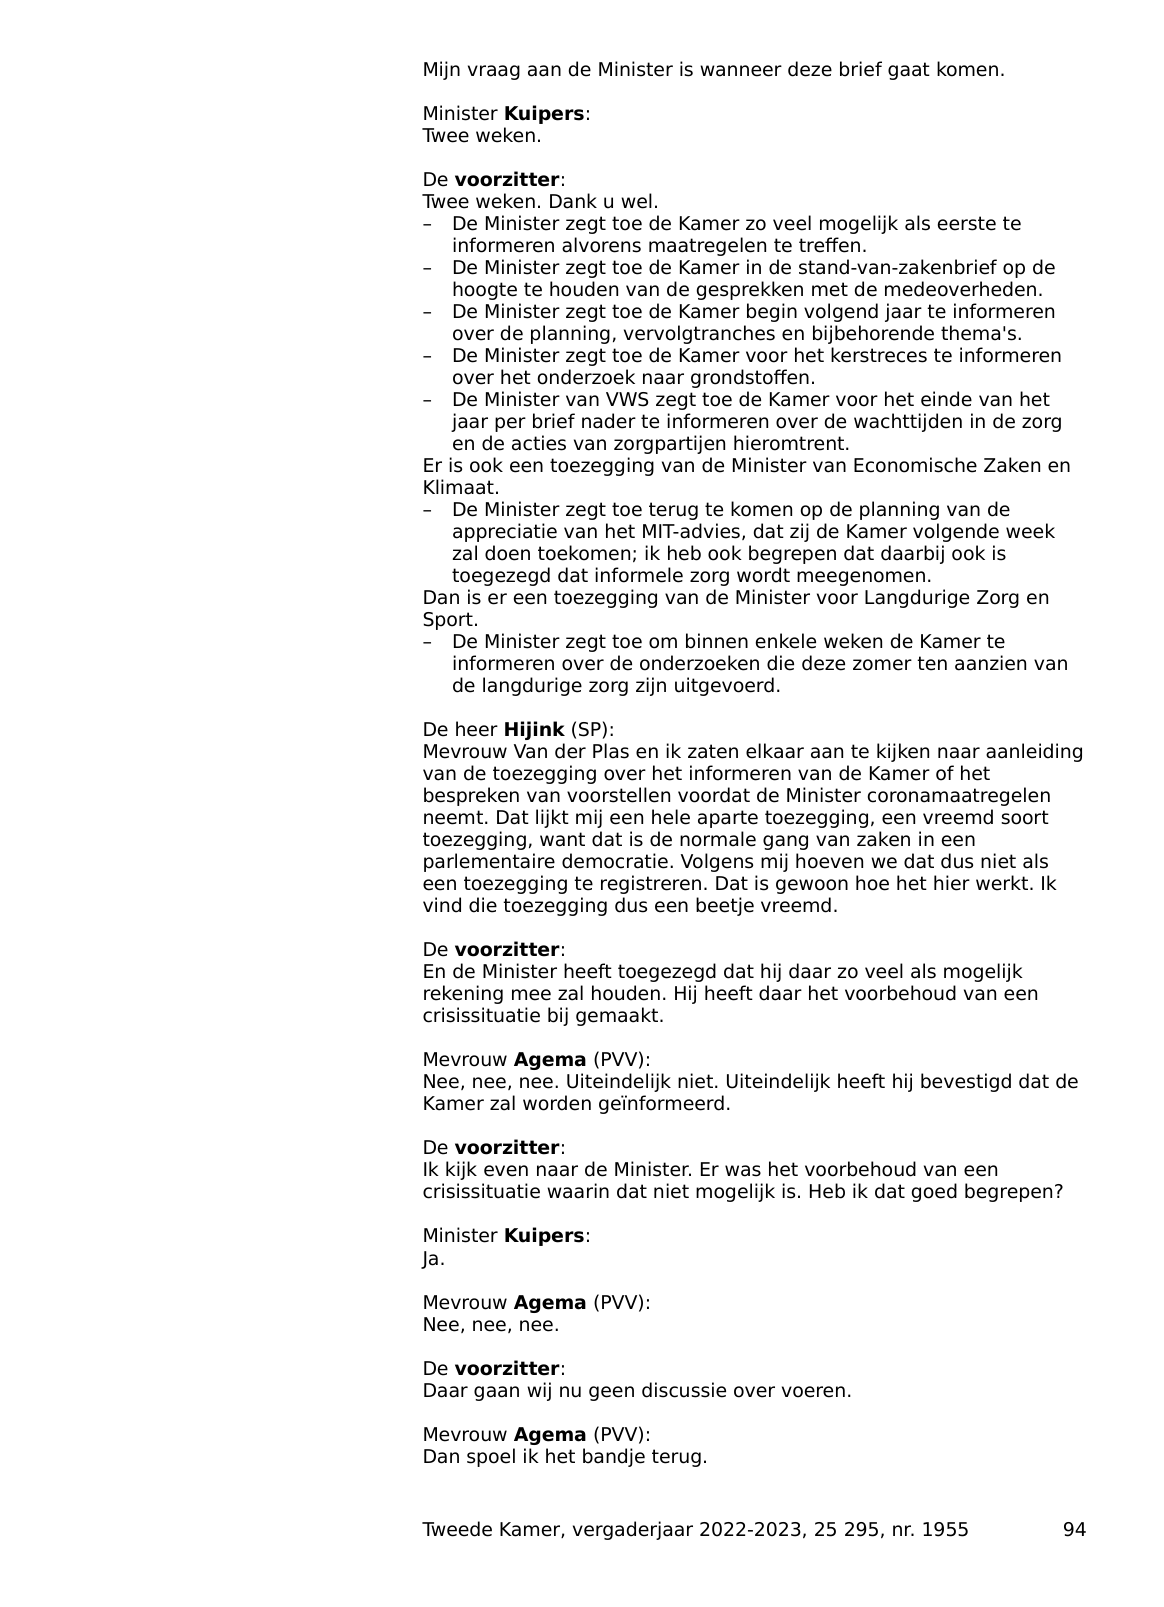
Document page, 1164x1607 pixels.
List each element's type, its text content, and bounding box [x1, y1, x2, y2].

text Nee, nee, nee. Uiteindelijk niet. Uiteindelijk heeft hij bevestigd dat de Kamer zal worden geïnformeerd. [422, 1071, 1087, 1115]
text Nee, nee, nee. [422, 1313, 1087, 1336]
text De voorzitter: [422, 1137, 1087, 1159]
text De heer Hijink (SP): [422, 719, 1087, 741]
text Ik kijk even naar de Minister. Er was het voorbehoud van een crisissituatie waarin dat niet mogelijk is. Heb ik dat goed begrepen? [422, 1159, 1087, 1203]
text Mijn vraag aan de Minister is wanneer deze brief gaat komen. [422, 59, 1087, 81]
text Mevrouw Van der Plas en ik zaten elkaar aan te kijken naar aanleiding van de toezegging over het informeren van de Kamer of het bespreken van voorstellen voordat de Minister coronamaatregelen neemt. Dat lijkt mij een hele aparte toezegging, een vreemd soort toezegging, want dat is de normale gang van zaken in een parlementaire democratie. Volgens mij hoeven we dat dus niet als een toezegging te registreren. Dat is gewoon hoe het hier werkt. Ik vind die toezegging dus een beetje vreemd. [422, 741, 1087, 917]
text Er is ook een toezegging van de Minister van Economische Zaken en Klimaat. [422, 455, 1087, 499]
text – De Minister zegt toe de Kamer begin volgend jaar te informeren over de planning, vervolgtranches en bijbehorende thema's. [422, 301, 1087, 345]
text Mevrouw Agema (PVV): [422, 1424, 1087, 1446]
text – De Minister van VWS zegt toe de Kamer voor het einde van het jaar per brief nader te informeren over de wachttijden in de zorg en de acties van zorgpartijen hieromtrent. [422, 389, 1087, 455]
text De voorzitter: [422, 939, 1087, 961]
text Twee weken. Dank u wel. [422, 191, 1087, 213]
text Dan spoel ik het bandje terug. [422, 1446, 1087, 1468]
text Minister Kuipers: [422, 103, 1087, 125]
text Mevrouw Agema (PVV): [422, 1292, 1087, 1313]
text De voorzitter: [422, 1358, 1087, 1380]
text Daar gaan wij nu geen discussie over voeren. [422, 1380, 1087, 1402]
text Ja. [422, 1247, 1087, 1269]
text De voorzitter: [422, 169, 1087, 191]
text – De Minister zegt toe de Kamer voor het kerstreces te informeren over het onderzoek naar grondstoffen. [422, 345, 1087, 389]
text – De Minister zegt toe de Kamer in de stand-van-zakenbrief op de hoogte te houden van de gesprekken met de medeoverheden. [422, 257, 1087, 301]
text Mevrouw Agema (PVV): [422, 1049, 1087, 1071]
text – De Minister zegt toe terug te komen op de planning van de appreciatie van het MIT-advies, dat zij de Kamer volgende week zal doen toekomen; ik heb ook begrepen dat daarbij ook is toegezegd dat informele zorg wordt meegenomen. [422, 499, 1087, 587]
text Twee weken. [422, 125, 1087, 147]
text – De Minister zegt toe de Kamer zo veel mogelijk als eerste te informeren alvorens maatregelen te treffen. [422, 213, 1087, 257]
text Dan is er een toezegging van de Minister voor Langdurige Zorg en Sport. [422, 587, 1087, 631]
text En de Minister heeft toegezegd dat hij daar zo veel als mogelijk rekening mee zal houden. Hij heeft daar het voorbehoud van een crisissituatie bij gemaakt. [422, 961, 1087, 1027]
text – De Minister zegt toe om binnen enkele weken de Kamer te informeren over de onderzoeken die deze zomer ten aanzien van de langdurige zorg zijn uitgevoerd. [422, 631, 1087, 697]
text Minister Kuipers: [422, 1225, 1087, 1247]
